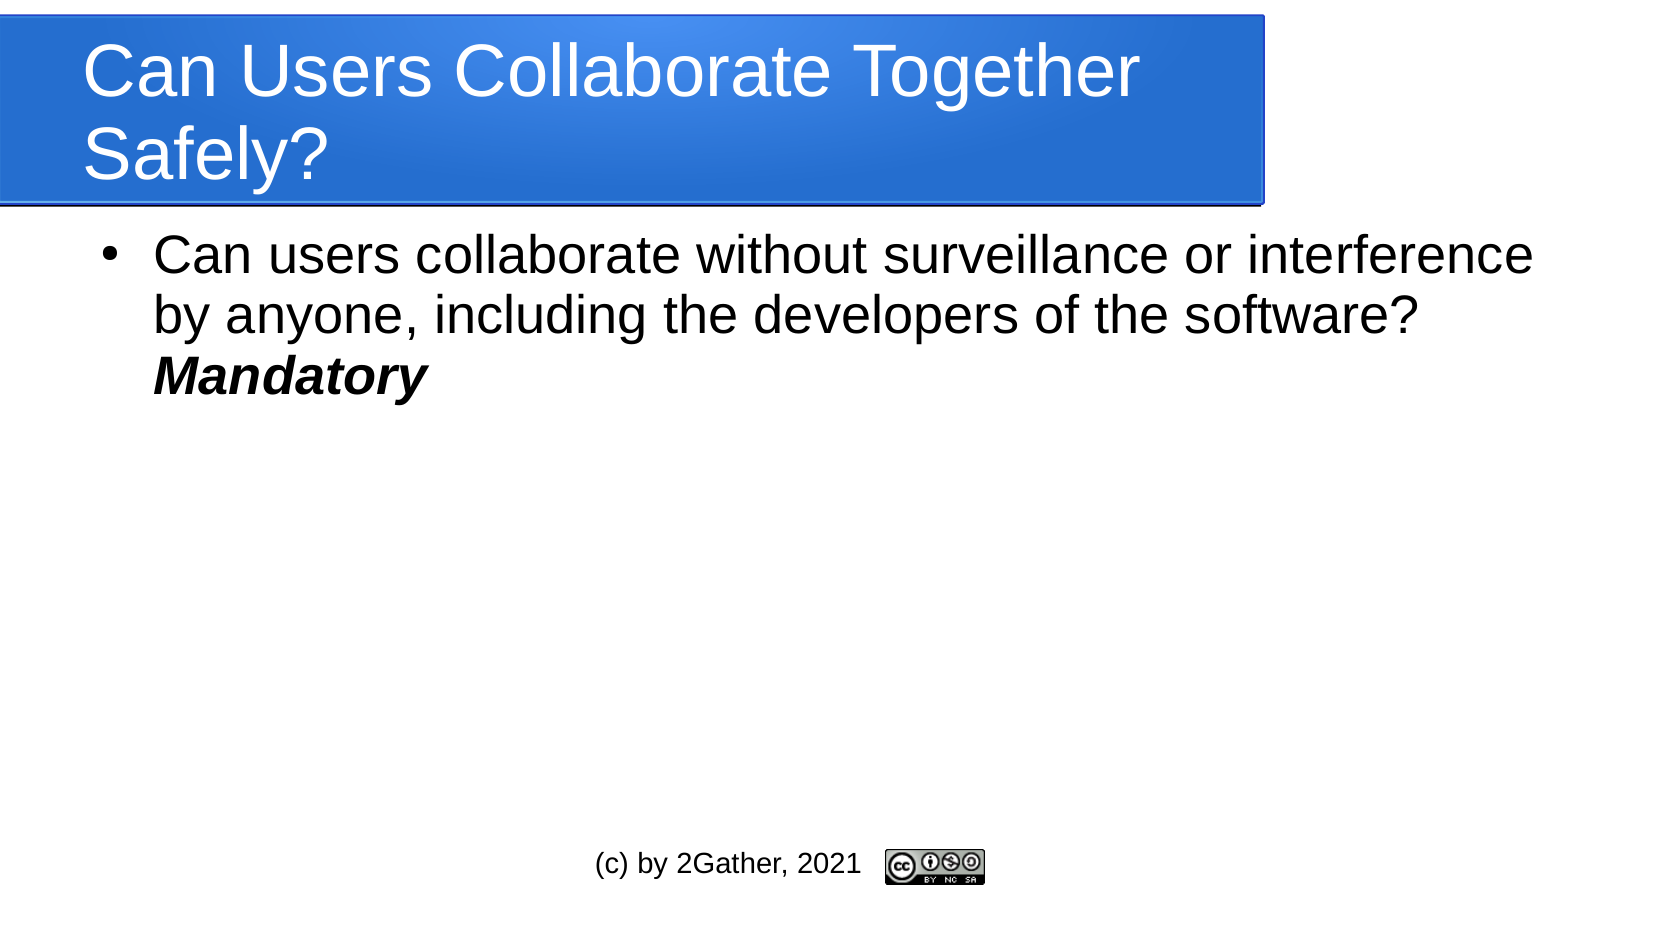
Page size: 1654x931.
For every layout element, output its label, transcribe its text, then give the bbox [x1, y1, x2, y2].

list Can users collaborate without surveillance or interference by anyone, including the developers of the software? Mandatory [82, 224, 1571, 764]
picture [885, 849, 985, 885]
title Can Users Collaborate Together Safely? [82, 29, 1235, 196]
